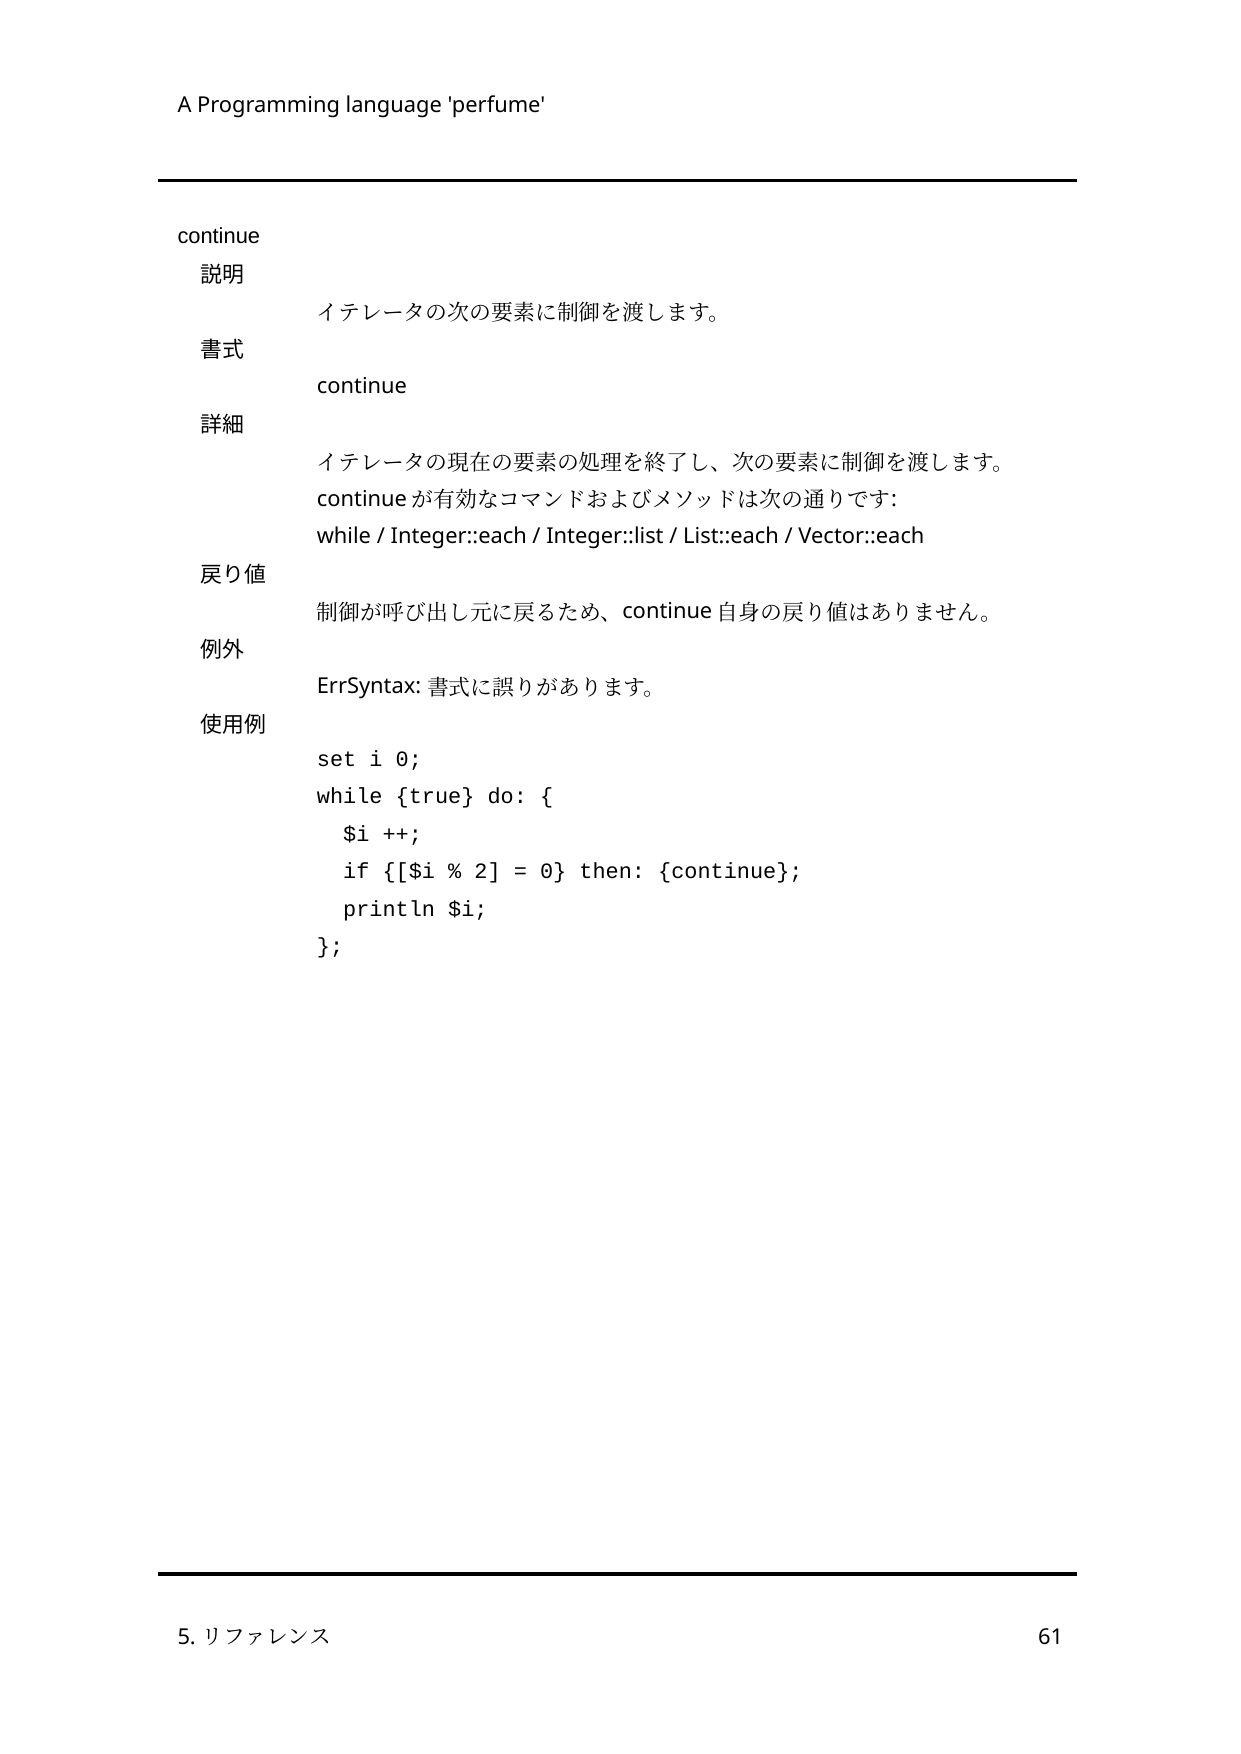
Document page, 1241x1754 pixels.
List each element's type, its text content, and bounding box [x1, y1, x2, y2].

table_header 説明 [200, 254, 317, 329]
table_header イテレータの次の要素に制御を渡します。 [317, 254, 1063, 329]
table_cell ErrSyntax: 書式に誤りがあります。 [317, 629, 1063, 704]
table_cell 使用例 [200, 704, 317, 967]
table_cell set i 0; while {true} do: { $i ++; if {[$i % 2] = 0} then: {continue}; println $i; }; [317, 704, 1063, 967]
table_cell continue [317, 329, 1063, 404]
table_cell 詳細 [200, 404, 317, 554]
table_cell イテレータの現在の要素の処理を終了し、次の要素に制御を渡します。 continueが有効なコマンドおよびメソッドは次の通りです: while / Integer::each / Integer::list / List::each / Vector::each [317, 404, 1063, 554]
table_cell 書式 [200, 329, 317, 404]
table_cell 制御が呼び出し元に戻るため、continue自身の戻り値はありません。 [317, 554, 1063, 629]
subtitle continue [177, 217, 1063, 254]
table_cell 例外 [200, 629, 317, 704]
table_cell 戻り値 [200, 554, 317, 629]
